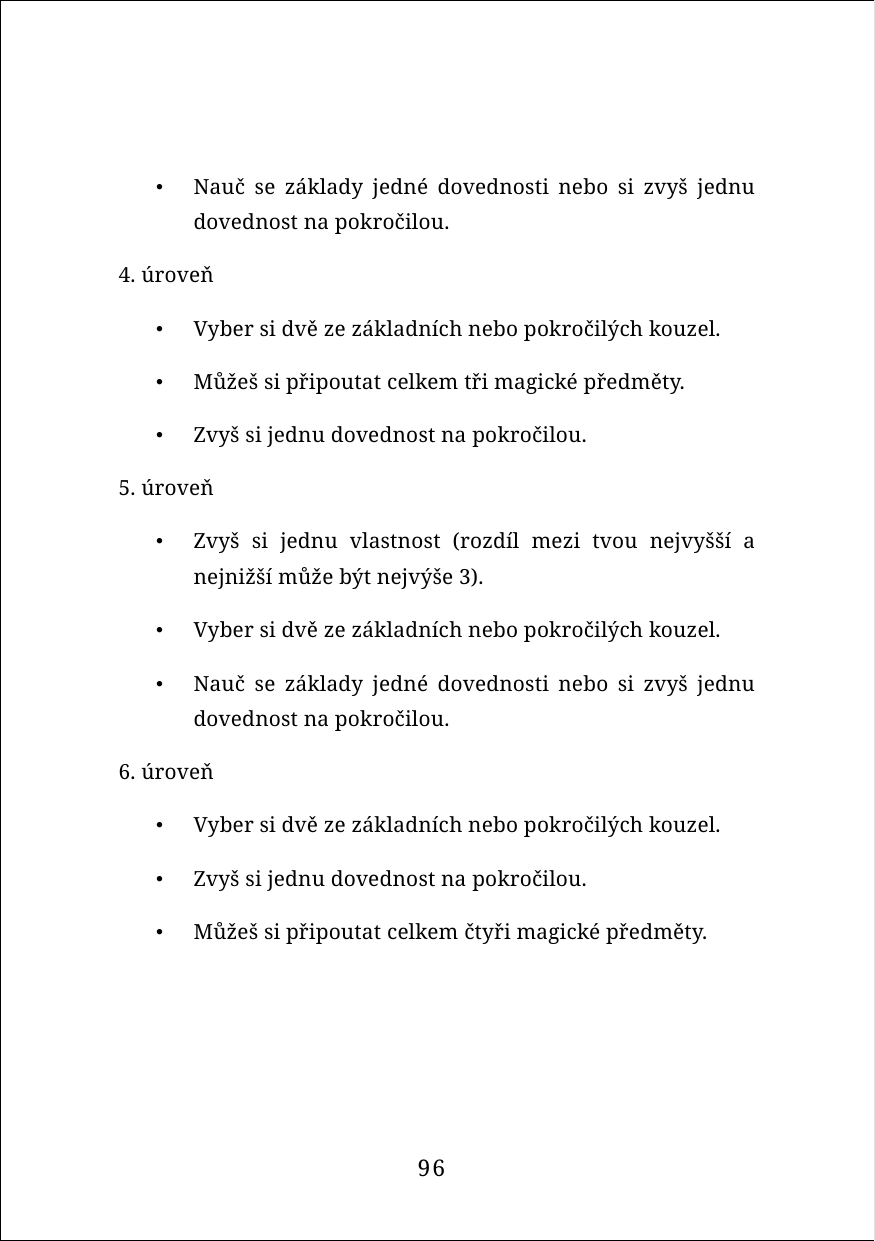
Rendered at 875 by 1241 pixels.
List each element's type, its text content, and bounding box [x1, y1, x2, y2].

list Vyber si dvě ze základních nebo pokročilých kouzel. [156, 314, 756, 342]
list Nauč se základy jedné dovednosti nebo si zvyš jednu dovednost na pokročilou. [156, 172, 756, 236]
list Můžeš si připoutat celkem tři magické předměty. [156, 367, 756, 395]
text 5. úroveň [118, 473, 756, 502]
list Vyber si dvě ze základních nebo pokročilých kouzel. [156, 615, 756, 644]
list Zvyš si jednu dovednost na pokročilou. [156, 864, 756, 892]
list Nauč se základy jedné dovednosti nebo si zvyš jednu dovednost na pokročilou. [156, 669, 756, 733]
list Vyber si dvě ze základních nebo pokročilých kouzel. [156, 811, 756, 839]
list Zvyš si jednu vlastnost (rozdíl mezi tvou nejvyšší a nejnižší může být nejvýše 3). [156, 527, 756, 591]
text 6. úroveň [118, 757, 756, 786]
list Můžeš si připoutat celkem čtyři magické předměty. [156, 917, 756, 946]
list Zvyš si jednu dovednost na pokročilou. [156, 420, 756, 449]
text 4. úroveň [118, 261, 756, 289]
